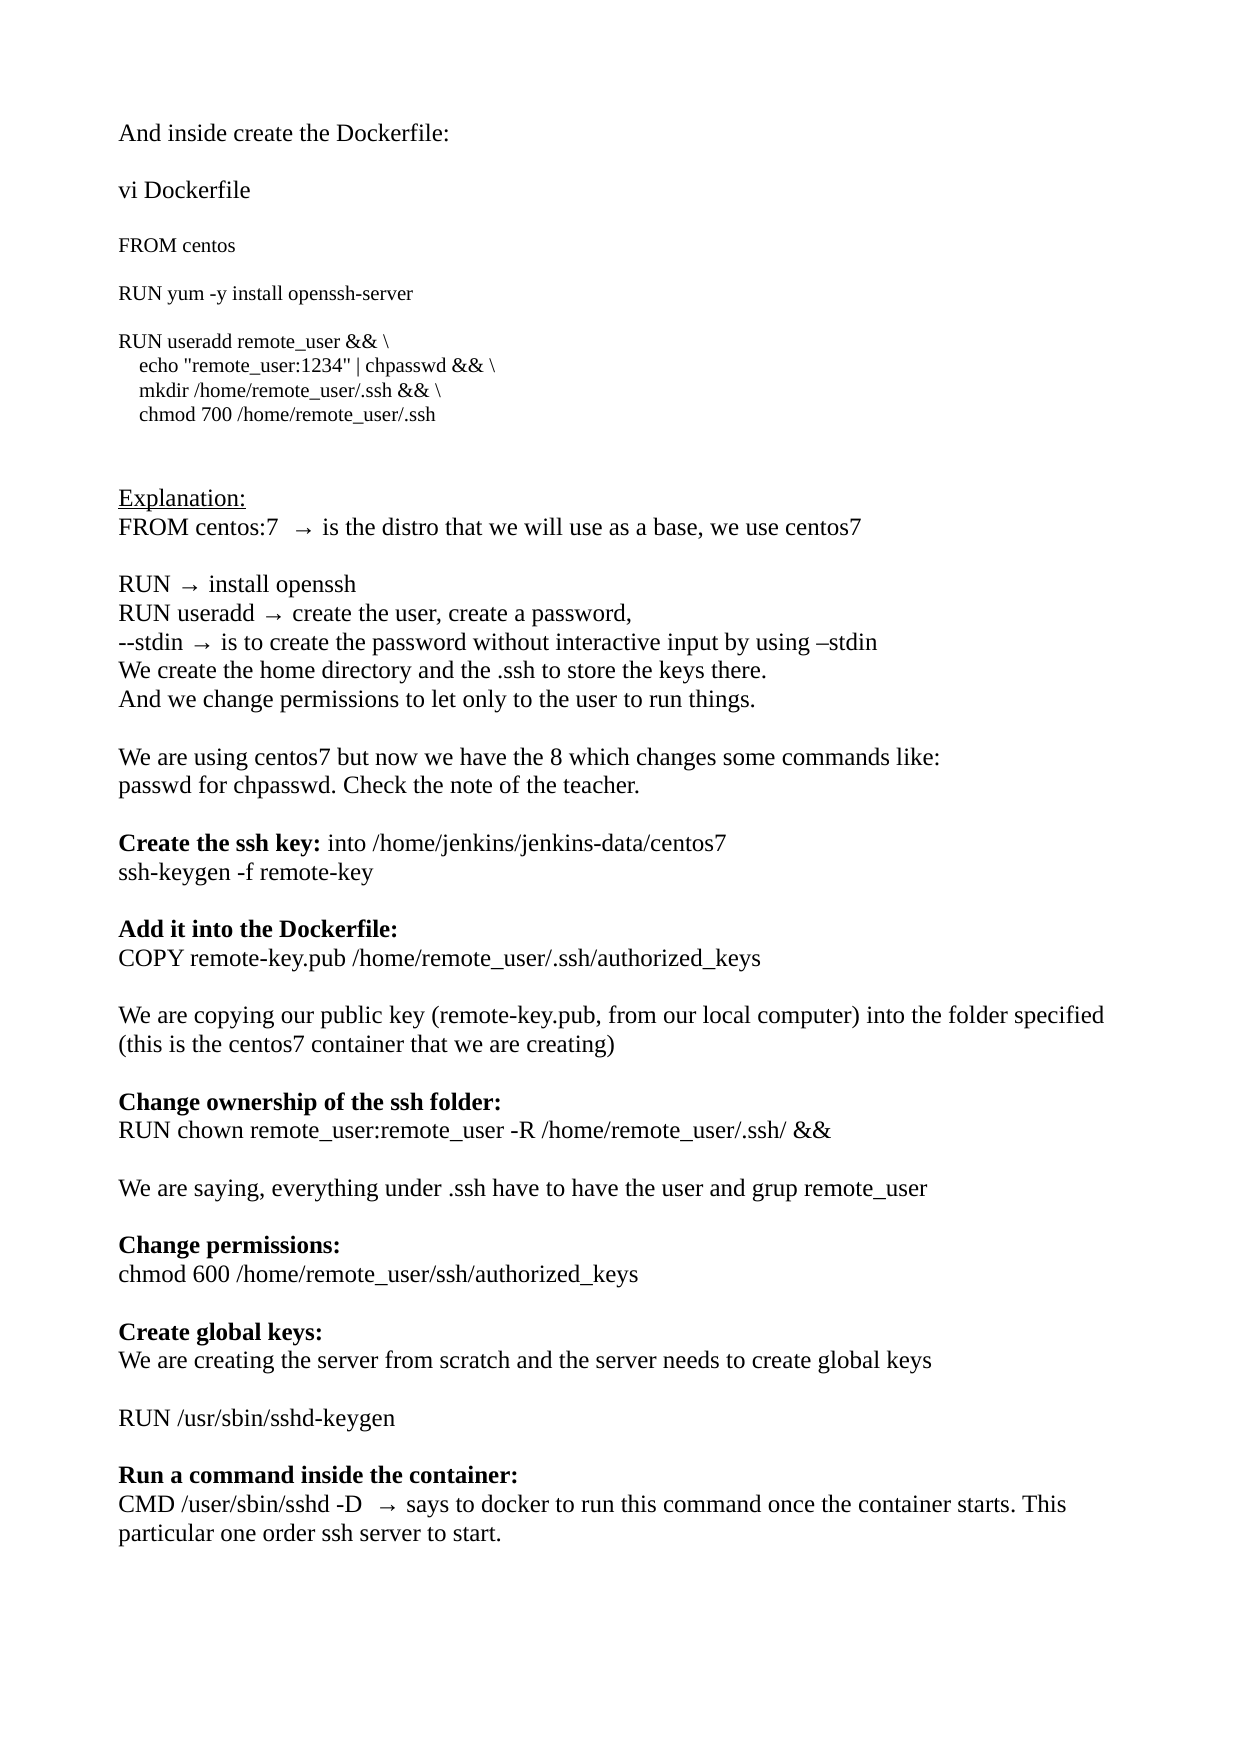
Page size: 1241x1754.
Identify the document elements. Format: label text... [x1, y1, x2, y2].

text RUN useradd → create the user, create a password, [118, 598, 1122, 627]
text COPY remote-key.pub /home/remote_user/.ssh/authorized_keys [118, 943, 1122, 972]
text FROM centos [118, 233, 1122, 257]
text Run a command inside the container: [118, 1461, 1122, 1489]
text Change permissions: [118, 1231, 1122, 1259]
text RUN /usr/sbin/sshd-keygen [118, 1403, 1122, 1432]
text We create the home directory and the .ssh to store the keys there. [118, 656, 1122, 684]
text RUN → install openssh [118, 569, 1122, 598]
text Create global keys: [118, 1317, 1122, 1346]
text mkdir /home/remote_user/.ssh && \ [118, 377, 1122, 402]
text Create the ssh key: into /home/jenkins/jenkins-data/centos7 [118, 828, 1122, 857]
text RUN useradd remote_user && \ [118, 329, 1122, 353]
text --stdin → is to create the password without interactive input by using –stdin [118, 627, 1122, 656]
text And we change permissions to let only to the user to run things. [118, 684, 1122, 713]
text RUN chown remote_user:remote_user -R /home/remote_user/.ssh/ && [118, 1116, 1122, 1144]
text We are copying our public key (remote-key.pub, from our local computer) into the folder specified (this is the centos7 container that we are creating) [118, 1001, 1122, 1058]
text Explanation: [118, 483, 1122, 512]
text chmod 600 /home/remote_user/ssh/authorized_keys [118, 1259, 1122, 1288]
text chmod 700 /home/remote_user/.ssh [118, 402, 1122, 426]
text CMD /user/sbin/sshd -D → says to docker to run this command once the container starts. This particular one order ssh server to start. [118, 1489, 1122, 1547]
text ssh-keygen -f remote-key [118, 857, 1122, 886]
text vi Dockerfile [118, 176, 1122, 204]
text Change ownership of the ssh folder: [118, 1087, 1122, 1116]
text And inside create the Dockerfile: [118, 118, 1122, 147]
text Add it into the Dockerfile: [118, 914, 1122, 943]
text We are creating the server from scratch and the server needs to create global keys [118, 1346, 1122, 1374]
text passwd for chpasswd. Check the note of the teacher. [118, 771, 1122, 799]
text We are saying, everything under .ssh have to have the user and grup remote_user [118, 1173, 1122, 1202]
text echo "remote_user:1234" | chpasswd && \ [118, 353, 1122, 377]
text FROM centos:7 → is the distro that we will use as a base, we use centos7 [118, 512, 1122, 541]
text We are using centos7 but now we have the 8 which changes some commands like: [118, 742, 1122, 771]
text RUN yum -y install openssh-server [118, 281, 1122, 305]
